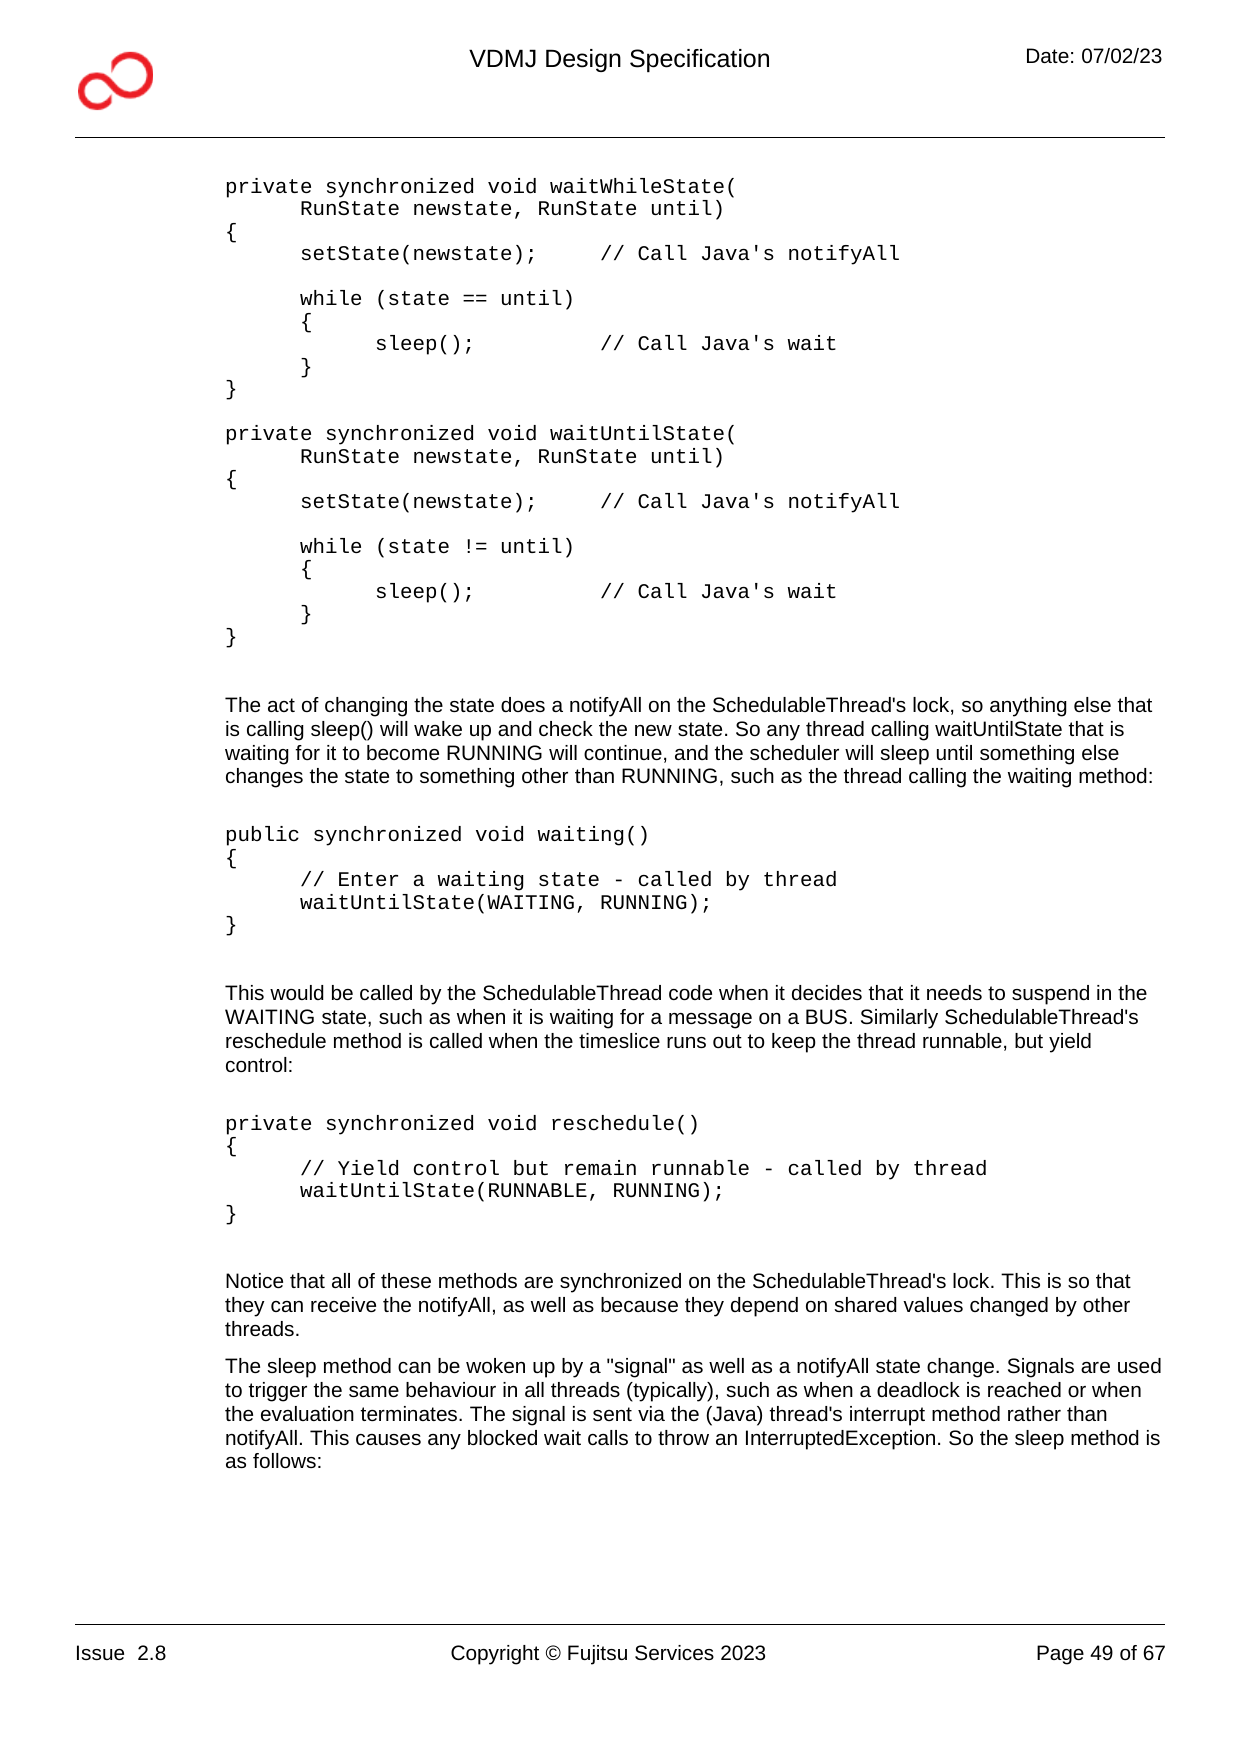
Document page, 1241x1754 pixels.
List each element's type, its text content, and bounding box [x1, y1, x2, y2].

text RunState newstate, RunState until) [225, 445, 1165, 468]
text Notice that all of these methods are synchronized on the SchedulableThread's lock. This is so that they can receive the notifyAll, as well as because they depend on shared values changed by other threads. [225, 1269, 1165, 1341]
text public synchronized void waiting() [225, 824, 1165, 846]
text The act of changing the state does a notifyAll on the SchedulableThread's lock, so anything else that is calling sleep() will wake up and check the new state. So any thread calling waitUntilState that is waiting for it to become RUNNING will continue, and the scheduler will sleep until something else changes the state to something other than RUNNING, such as the thread calling the waiting method: [225, 693, 1165, 789]
text { [225, 220, 1165, 243]
text sleep(); // Call Java's wait [225, 580, 1165, 603]
text waitUntilState(RUNNABLE, RUNNING); [225, 1179, 1165, 1202]
text RunState newstate, RunState until) [225, 198, 1165, 220]
text while (state != until) [225, 535, 1165, 558]
text } [225, 625, 1165, 648]
text // Enter a waiting state - called by thread [225, 869, 1165, 891]
text waitUntilState(WAITING, RUNNING); [225, 891, 1165, 914]
text setState(newstate); // Call Java's notifyAll [225, 490, 1165, 513]
text { [225, 310, 1165, 333]
text { [225, 558, 1165, 580]
text sleep(); // Call Java's wait [225, 333, 1165, 355]
text } [225, 1202, 1165, 1224]
picture [78, 44, 153, 120]
text } [225, 355, 1165, 378]
text // Yield control but remain runnable - called by thread [225, 1157, 1165, 1179]
text private synchronized void waitWhileState( [225, 175, 1165, 198]
text private synchronized void reschedule() [225, 1112, 1165, 1134]
text while (state == until) [225, 288, 1165, 310]
text { [225, 846, 1165, 869]
text The sleep method can be woken up by a "signal" as well as a notifyAll state change. Signals are used to trigger the same behaviour in all threads (typically), such as when a deadlock is reached or when the evaluation terminates. The signal is sent via the (Java) thread's interrupt method rather than notifyAll. This causes any blocked wait calls to throw an InterruptedException. So the sleep method is as follows: [225, 1354, 1165, 1474]
text } [225, 378, 1165, 400]
text private synchronized void waitUntilState( [225, 423, 1165, 445]
text } [225, 914, 1165, 936]
text } [225, 603, 1165, 625]
text setState(newstate); // Call Java's notifyAll [225, 243, 1165, 265]
text { [225, 468, 1165, 490]
text This would be called by the SchedulableThread code when it decides that it needs to suspend in the WAITING state, such as when it is waiting for a message on a BUS. Similarly SchedulableThread's reschedule method is called when the timeslice runs out to keep the thread runnable, but yield control: [225, 981, 1165, 1077]
text { [225, 1134, 1165, 1157]
